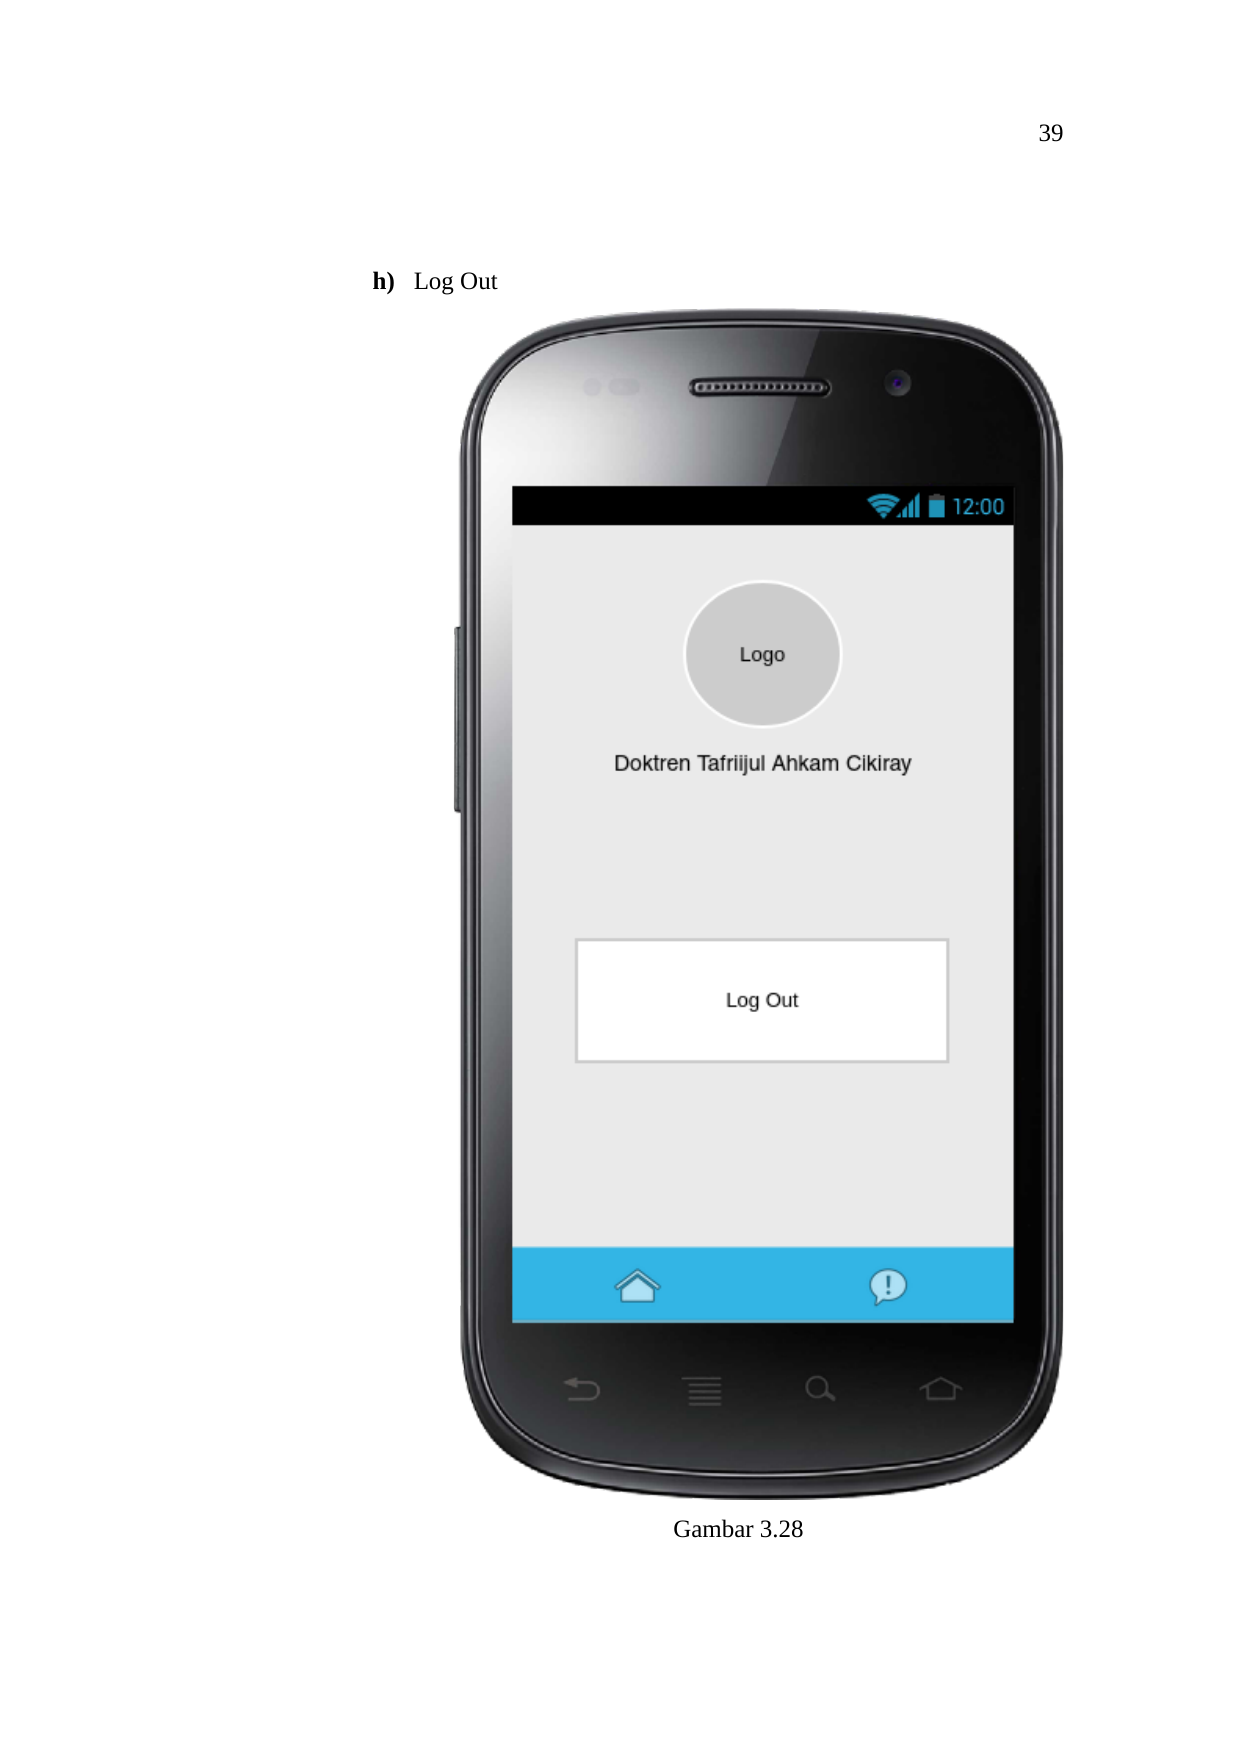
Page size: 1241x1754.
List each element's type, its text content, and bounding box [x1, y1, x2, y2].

text Gambar 3.28 [325, 1500, 1063, 1543]
list Log Out [366, 266, 1063, 294]
picture [453, 308, 1064, 1500]
